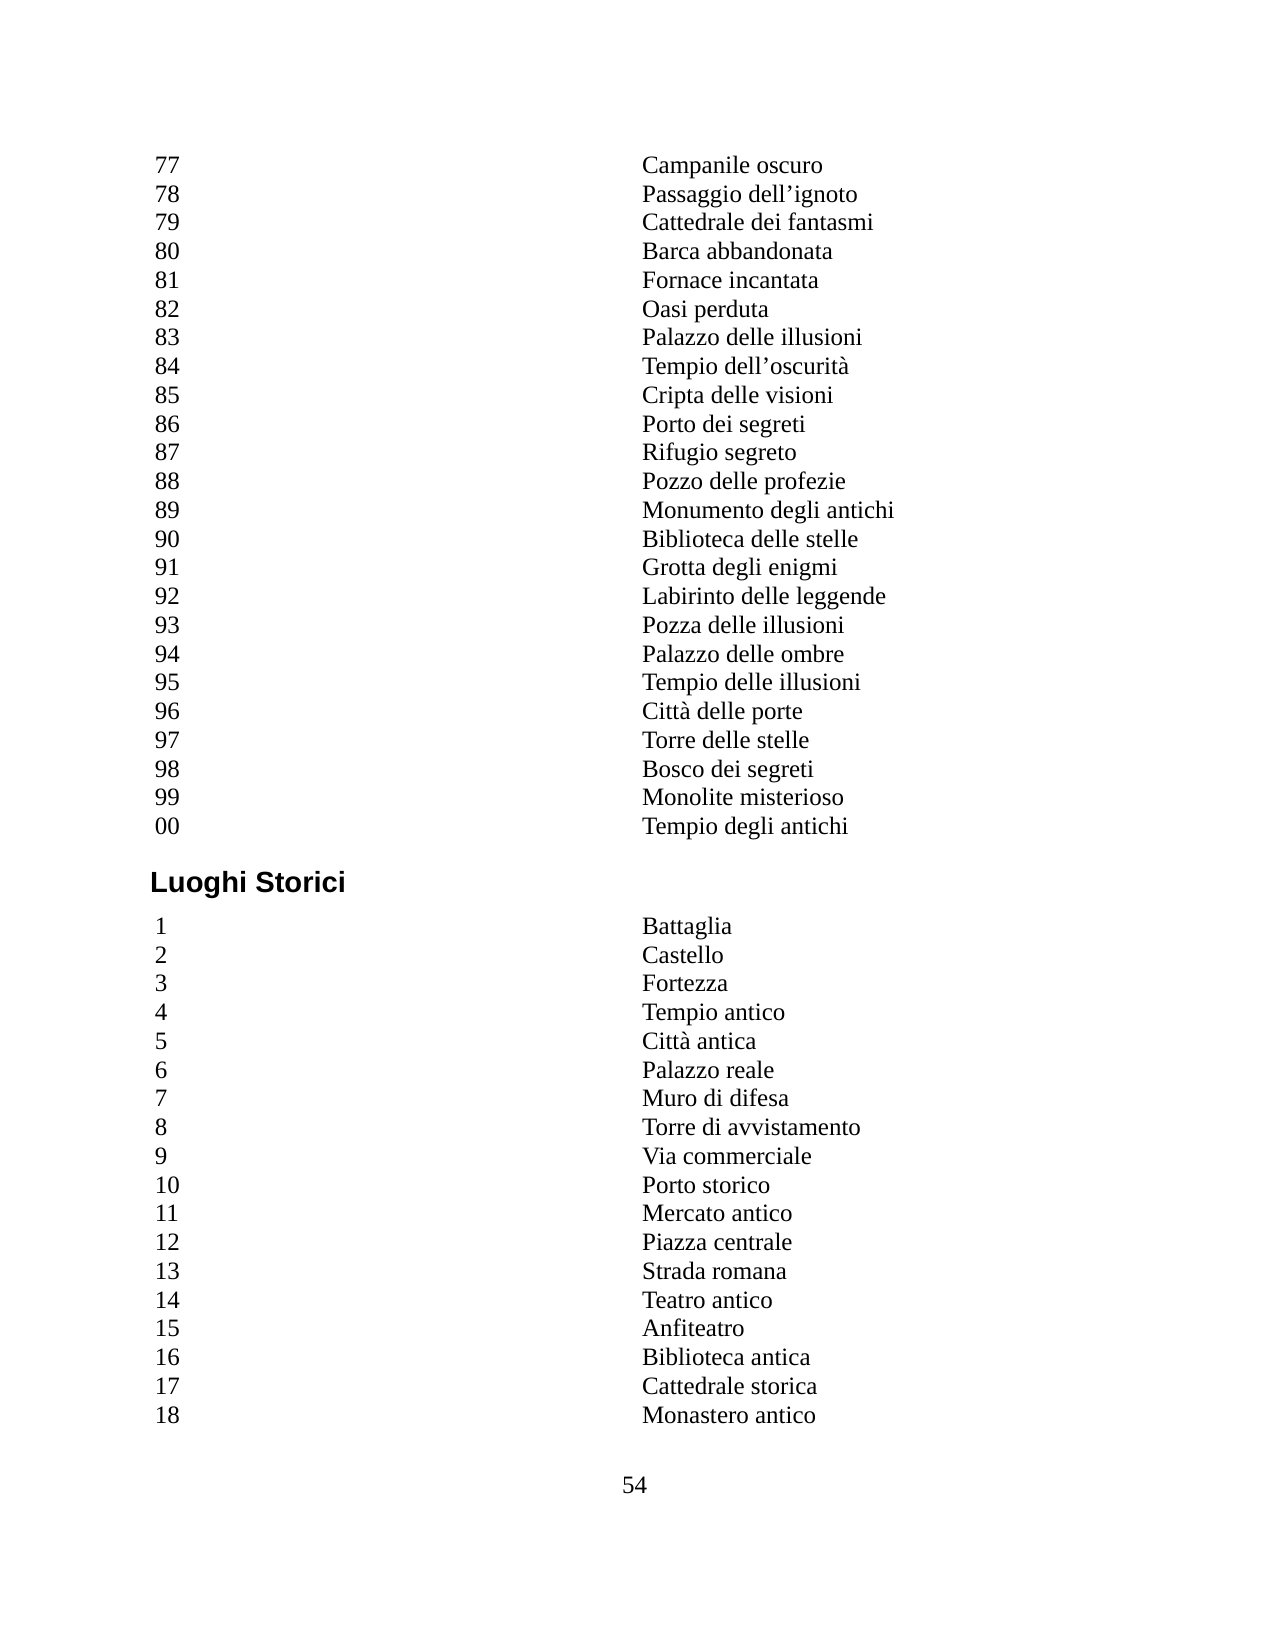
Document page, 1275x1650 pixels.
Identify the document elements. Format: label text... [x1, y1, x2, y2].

table_cell 5 [150, 1026, 637, 1055]
table_cell 8 [150, 1112, 637, 1141]
table_cell Città delle porte [638, 696, 1125, 725]
table_cell Tempio degli antichi [638, 811, 1125, 840]
table_cell 89 [150, 495, 637, 524]
table_cell Porto storico [638, 1170, 1125, 1198]
table_cell Castello [638, 940, 1125, 968]
table_cell Torre di avvistamento [638, 1112, 1125, 1141]
table_cell Tempio dell’oscurità [638, 351, 1125, 380]
table_cell 00 [150, 811, 637, 840]
table_cell 84 [150, 351, 637, 380]
table_cell Biblioteca delle stelle [638, 524, 1125, 552]
table_cell Monastero antico [638, 1400, 1125, 1428]
table_cell 78 [150, 179, 637, 207]
table_cell 7 [150, 1084, 637, 1112]
table_cell Via commerciale [638, 1141, 1125, 1170]
table_cell Teatro antico [638, 1285, 1125, 1313]
table_cell Cattedrale storica [638, 1371, 1125, 1400]
table_cell Palazzo delle illusioni [638, 323, 1125, 351]
table_header Battaglia [638, 911, 1125, 940]
table_cell Campanile oscuro [638, 150, 1125, 179]
table_cell Labirinto delle leggende [638, 581, 1125, 610]
table_cell 9 [150, 1141, 637, 1170]
table_cell 85 [150, 380, 637, 409]
table_cell Tempio delle illusioni [638, 668, 1125, 696]
table_cell 79 [150, 208, 637, 236]
table_cell Piazza centrale [638, 1227, 1125, 1256]
table_cell Fornace incantata [638, 265, 1125, 294]
table_cell Fortezza [638, 969, 1125, 997]
table_cell Torre delle stelle [638, 725, 1125, 754]
table_cell 4 [150, 997, 637, 1026]
table_cell 98 [150, 754, 637, 782]
table_cell 93 [150, 610, 637, 639]
table_cell 82 [150, 294, 637, 322]
table_cell 18 [150, 1400, 637, 1428]
table_cell Passaggio dell’ignoto [638, 179, 1125, 207]
table_cell 99 [150, 783, 637, 811]
table_cell Mercato antico [638, 1199, 1125, 1227]
table_cell Muro di difesa [638, 1084, 1125, 1112]
table_cell 12 [150, 1227, 637, 1256]
table_cell 91 [150, 553, 637, 581]
table_cell Anfiteatro [638, 1314, 1125, 1342]
table_cell 17 [150, 1371, 637, 1400]
table_cell 3 [150, 969, 637, 997]
table_cell 88 [150, 466, 637, 495]
table_cell Pozzo delle profezie [638, 466, 1125, 495]
table_cell 16 [150, 1342, 637, 1371]
table_cell Pozza delle illusioni [638, 610, 1125, 639]
table_cell 87 [150, 438, 637, 466]
table_cell Tempio antico [638, 997, 1125, 1026]
table_cell Bosco dei segreti [638, 754, 1125, 782]
table_cell Monolite misterioso [638, 783, 1125, 811]
subtitle Luoghi Storici [150, 865, 1125, 898]
table_cell 6 [150, 1055, 637, 1083]
table_cell 2 [150, 940, 637, 968]
table_cell 86 [150, 409, 637, 437]
table_cell Barca abbandonata [638, 236, 1125, 265]
table_cell Città antica [638, 1026, 1125, 1055]
table_cell Strada romana [638, 1256, 1125, 1285]
table_cell Biblioteca antica [638, 1342, 1125, 1371]
table_cell 92 [150, 581, 637, 610]
table_cell Palazzo reale [638, 1055, 1125, 1083]
table_header 1 [150, 911, 637, 940]
table_cell Monumento degli antichi [638, 495, 1125, 524]
table_cell 81 [150, 265, 637, 294]
table_cell 77 [150, 150, 637, 179]
table_cell Cattedrale dei fantasmi [638, 208, 1125, 236]
table_cell 83 [150, 323, 637, 351]
table_cell Rifugio segreto [638, 438, 1125, 466]
table_cell 95 [150, 668, 637, 696]
table_cell Cripta delle visioni [638, 380, 1125, 409]
table_cell Porto dei segreti [638, 409, 1125, 437]
table_cell 13 [150, 1256, 637, 1285]
table_cell 11 [150, 1199, 637, 1227]
table_cell 94 [150, 639, 637, 667]
table_cell 90 [150, 524, 637, 552]
table_cell Grotta degli enigmi [638, 553, 1125, 581]
table_cell 96 [150, 696, 637, 725]
table_cell Palazzo delle ombre [638, 639, 1125, 667]
table_cell 97 [150, 725, 637, 754]
table_cell 80 [150, 236, 637, 265]
table_cell 15 [150, 1314, 637, 1342]
table_cell Oasi perduta [638, 294, 1125, 322]
table_cell 14 [150, 1285, 637, 1313]
table_cell 10 [150, 1170, 637, 1198]
